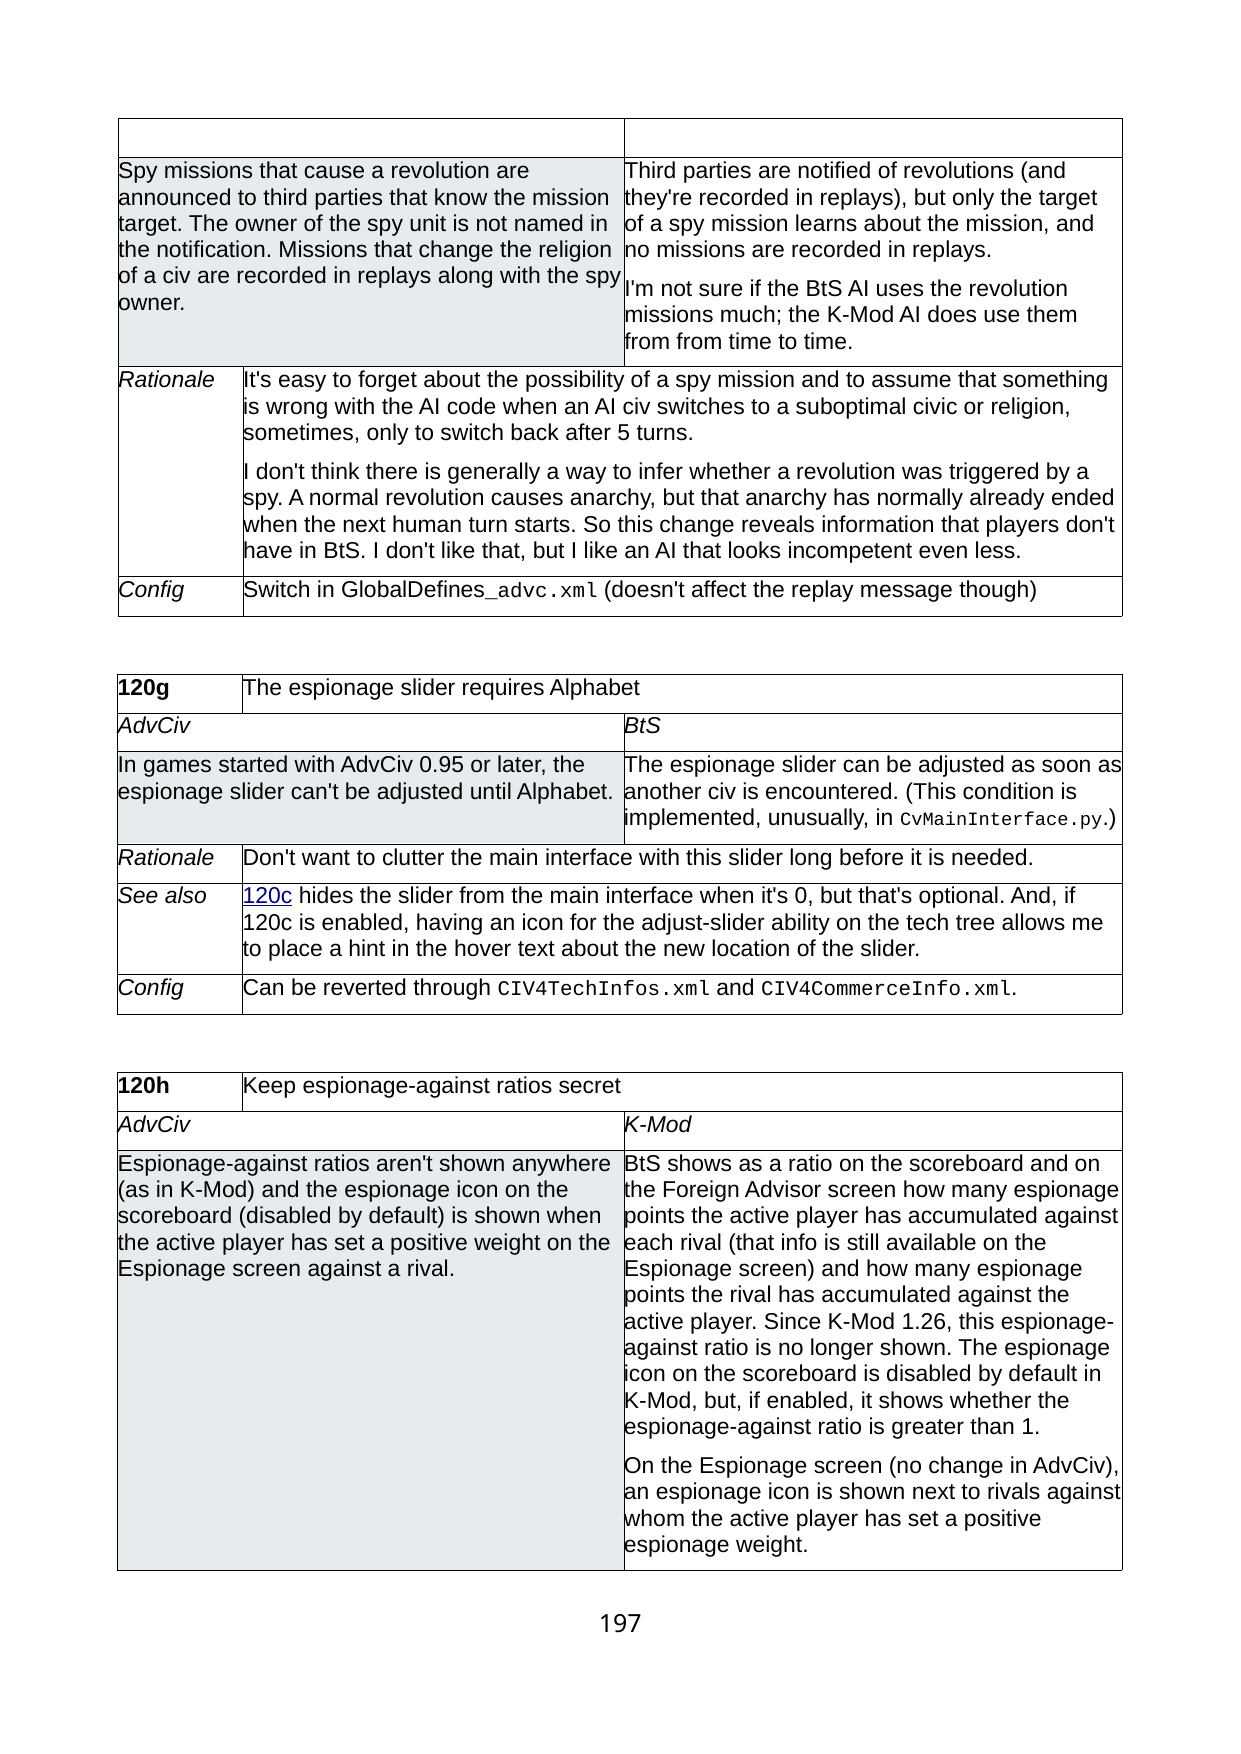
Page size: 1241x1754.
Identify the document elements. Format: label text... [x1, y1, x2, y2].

table_cell Spy missions that cause a revolution are announced to third parties that know the mission target. The owner of the spy unit is not named in the notification. Missions that change the religion of a civ are recorded in replays along with the spy owner. [119, 158, 624, 366]
table_cell [119, 119, 624, 157]
table_cell Rationale [119, 367, 243, 576]
table_cell Espionage-against ratios aren't shown anywhere (as in K-Mod) and the espionage icon on the scoreboard (disabled by default) is shown when the active player has set a positive weight on the Espionage screen against a rival. [118, 1151, 624, 1570]
table_cell Config [119, 577, 243, 616]
table_cell Config [118, 975, 242, 1014]
table_cell BtS [625, 714, 1122, 751]
table_cell AdvCiv [118, 1112, 624, 1149]
table_header 120g [118, 675, 242, 712]
table_cell 120c hides the slider from the main interface when it's 0, but that's optional. And, if 120c is enabled, having an icon for the adjust-slider ability on the tech tree allows me to place a hint in the hover text about the new location of the slider. [243, 884, 1122, 974]
table_cell Rationale [118, 845, 242, 882]
table_cell Don't want to clutter the main interface with this slider long before it is needed. [243, 845, 1122, 882]
table_cell See also [118, 884, 242, 974]
table_header Keep espionage-against ratios secret [243, 1073, 1122, 1111]
table_header The espionage slider requires Alphabet [243, 675, 1122, 712]
table_cell The espionage slider can be adjusted as soon as another civ is encountered. (This condition is implemented, unusually, in CvMainInterface.py.) [625, 752, 1122, 843]
table_cell Can be reverted through CIV4TechInfos.xml and CIV4CommerceInfo.xml. [243, 975, 1122, 1014]
table_cell AdvCiv [118, 714, 624, 751]
table_cell In games started with AdvCiv 0.95 or later, the espionage slider can't be adjusted until Alphabet. [118, 752, 624, 843]
table_cell [625, 119, 1122, 157]
table_cell It's easy to forget about the possibility of a spy mission and to assume that something is wrong with the AI code when an AI civ switches to a suboptimal civic or religion, sometimes, only to switch back after 5 turns. I don't think there is generally a way to infer whether a revolution was triggered by a spy. A normal revolution causes anarchy, but that anarchy has normally already ended when the next human turn starts. So this change reveals information that players don't have in BtS. I don't like that, but I like an AI that looks incompetent even less. [244, 367, 1122, 576]
table_header 120h [118, 1073, 242, 1111]
table_cell K-Mod [625, 1112, 1122, 1149]
table_cell Switch in GlobalDefines_advc.xml (doesn't affect the replay message though) [244, 577, 1122, 616]
table_cell Third parties are notified of revolutions (and they're recorded in replays), but only the target of a spy mission learns about the mission, and no missions are recorded in replays. I'm not sure if the BtS AI uses the revolution missions much; the K-Mod AI does use them from from time to time. [625, 158, 1122, 366]
table_cell BtS shows as a ratio on the scoreboard and on the Foreign Advisor screen how many espionage points the active player has accumulated against each rival (that info is still available on the Espionage screen) and how many espionage points the rival has accumulated against the active player. Since K-Mod 1.26, this espionage-against ratio is no longer shown. The espionage icon on the scoreboard is disabled by default in K-Mod, but, if enabled, it shows whether the espionage-against ratio is greater than 1. On the Espionage screen (no change in AdvCiv), an espionage icon is shown next to rivals against whom the active player has set a positive espionage weight. [625, 1151, 1122, 1570]
